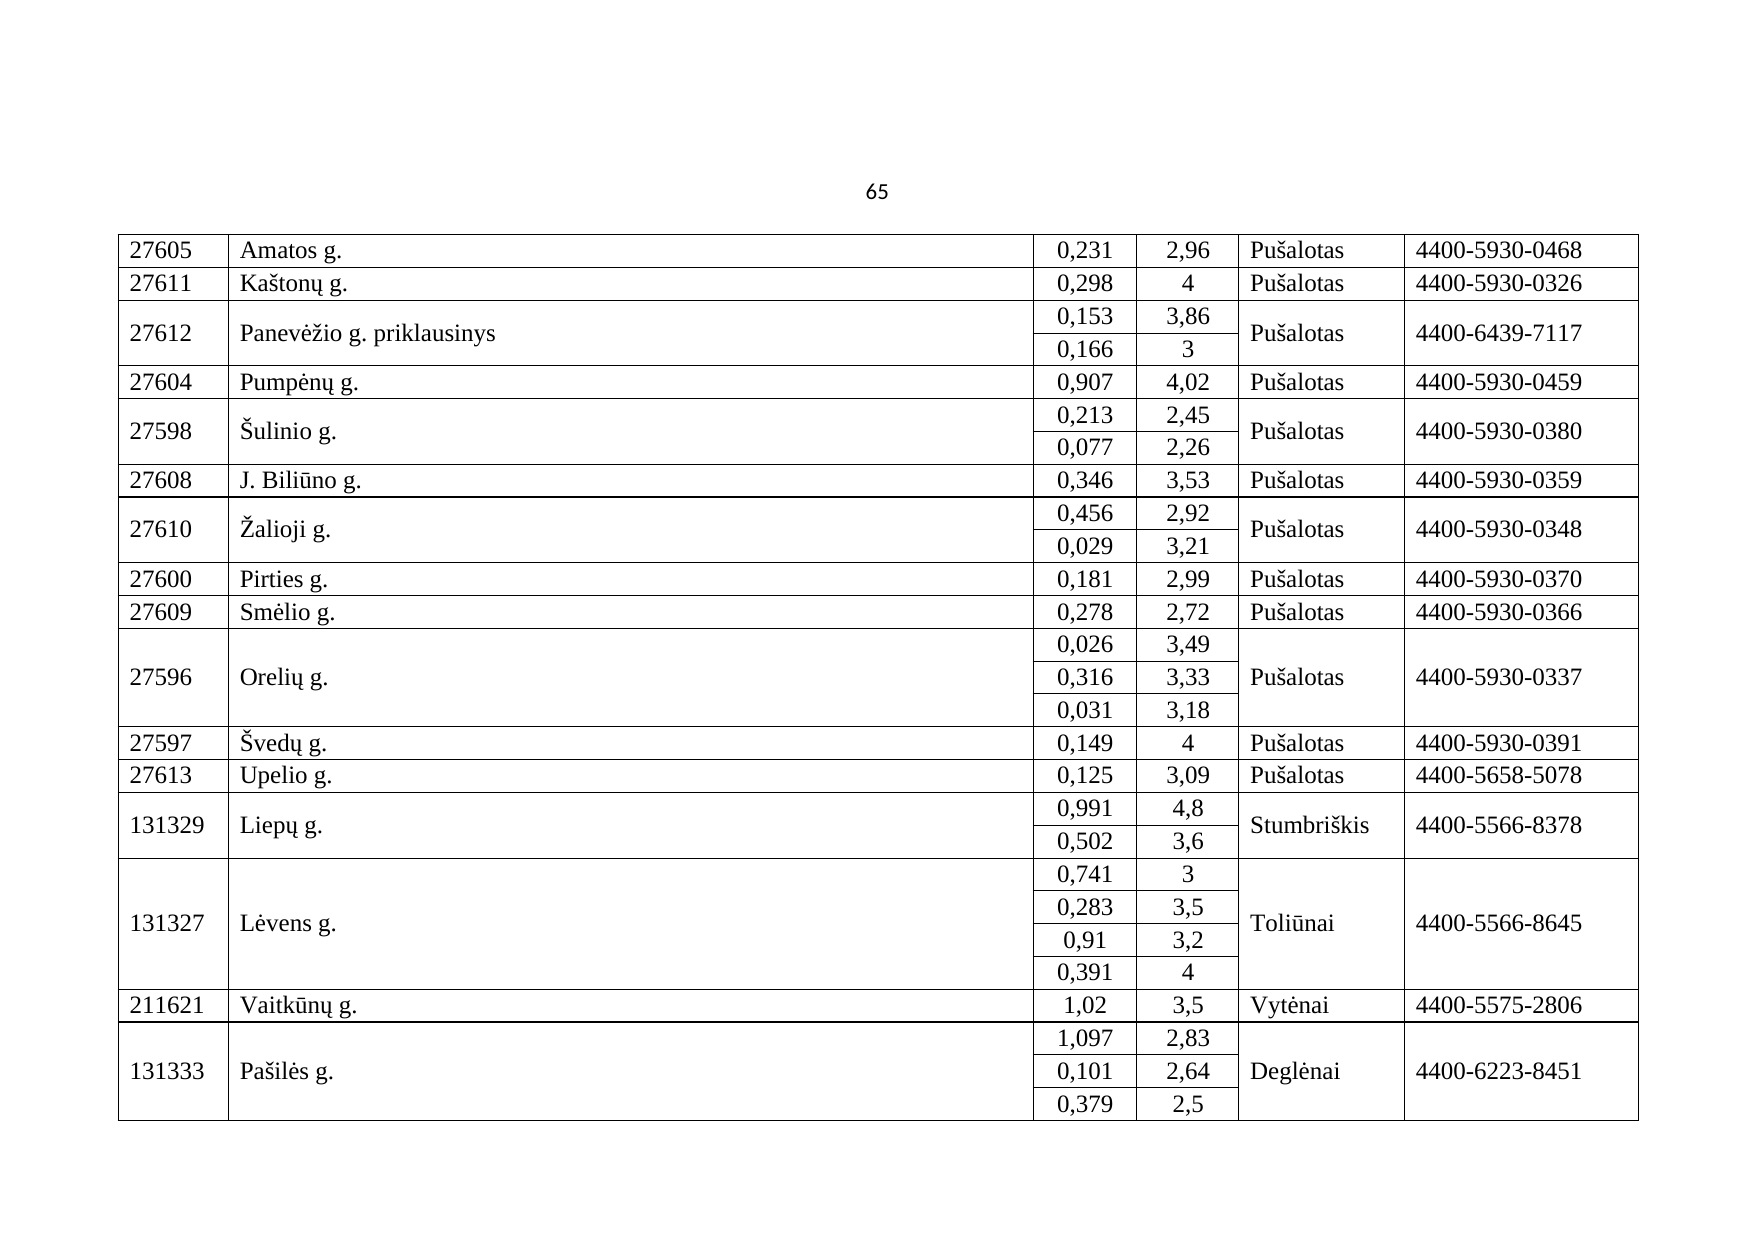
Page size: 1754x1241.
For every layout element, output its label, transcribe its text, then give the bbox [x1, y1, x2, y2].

table_cell 4400-5930-0359 [1405, 465, 1638, 496]
table_cell 27608 [119, 465, 228, 496]
table_cell 2,83 [1137, 1023, 1238, 1054]
table_cell Toliūnai [1239, 859, 1404, 989]
table_cell 4400-5575-2806 [1405, 990, 1638, 1021]
table_cell 0,029 [1034, 530, 1136, 562]
table_cell 0,153 [1034, 301, 1136, 332]
table_cell 3,18 [1137, 694, 1238, 726]
table_cell Smėlio g. [229, 596, 1033, 628]
table_cell 4400-6439-7117 [1405, 301, 1638, 365]
table_cell 0,991 [1034, 793, 1136, 824]
table_cell Pušalotas [1239, 399, 1404, 464]
table_cell 0,346 [1034, 465, 1136, 496]
table_cell 0,026 [1034, 629, 1136, 661]
table_cell Pušalotas [1239, 366, 1404, 398]
table_cell 2,64 [1137, 1055, 1238, 1087]
table_cell 2,92 [1137, 498, 1238, 529]
table_cell 0,91 [1034, 924, 1136, 956]
table_cell 4400-5930-0380 [1405, 399, 1638, 464]
table_cell Vaitkūnų g. [229, 990, 1033, 1021]
table_cell 27609 [119, 596, 228, 628]
table_cell 131327 [119, 859, 228, 989]
table_cell 0,741 [1034, 859, 1136, 890]
table_cell 3,5 [1137, 990, 1238, 1021]
table_cell 0,379 [1034, 1088, 1136, 1120]
table_cell 0,166 [1034, 334, 1136, 365]
table_cell 131333 [119, 1023, 228, 1120]
table_cell 3,09 [1137, 760, 1238, 792]
table_cell 4 [1137, 957, 1238, 989]
table_cell 0,502 [1034, 826, 1136, 857]
table_cell 2,96 [1137, 235, 1238, 267]
table_cell Švedų g. [229, 727, 1033, 759]
table_cell Pušalotas [1239, 629, 1404, 726]
table_cell Pušalotas [1239, 563, 1404, 595]
table_cell 27598 [119, 399, 228, 464]
table_cell J. Biliūno g. [229, 465, 1033, 496]
table_cell 27605 [119, 235, 228, 267]
table_cell 3,53 [1137, 465, 1238, 496]
table_cell 2,45 [1137, 399, 1238, 431]
table_cell Upelio g. [229, 760, 1033, 792]
table_cell 0,278 [1034, 596, 1136, 628]
table_cell 4400-5930-0370 [1405, 563, 1638, 595]
table_cell 0,125 [1034, 760, 1136, 792]
table_cell 0,231 [1034, 235, 1136, 267]
table_cell 4,8 [1137, 793, 1238, 824]
table_cell 4400-5658-5078 [1405, 760, 1638, 792]
table_cell 3,86 [1137, 301, 1238, 332]
table_cell Pušalotas [1239, 268, 1404, 299]
table_cell 27600 [119, 563, 228, 595]
table_cell 0,077 [1034, 432, 1136, 464]
table_cell 3 [1137, 859, 1238, 890]
table_cell 0,101 [1034, 1055, 1136, 1087]
table_cell 3 [1137, 334, 1238, 365]
table_cell 1,02 [1034, 990, 1136, 1021]
table_cell Pašilės g. [229, 1023, 1033, 1120]
table_cell 2,99 [1137, 563, 1238, 595]
table_cell Šulinio g. [229, 399, 1033, 464]
table_cell 0,181 [1034, 563, 1136, 595]
table_cell 211621 [119, 990, 228, 1021]
table_cell Vytėnai [1239, 990, 1404, 1021]
table_cell Pušalotas [1239, 760, 1404, 792]
table_cell 4 [1137, 268, 1238, 299]
table_cell 4 [1137, 727, 1238, 759]
table_cell Liepų g. [229, 793, 1033, 857]
table_cell Pušalotas [1239, 301, 1404, 365]
table_cell 4400-5930-0468 [1405, 235, 1638, 267]
table_cell 4400-5930-0366 [1405, 596, 1638, 628]
table_cell 27613 [119, 760, 228, 792]
table_cell 0,907 [1034, 366, 1136, 398]
table_cell 0,149 [1034, 727, 1136, 759]
table_cell Deglėnai [1239, 1023, 1404, 1120]
table_cell Pušalotas [1239, 727, 1404, 759]
table_cell Panevėžio g. priklausinys [229, 301, 1033, 365]
table_cell 4400-5930-0326 [1405, 268, 1638, 299]
table_cell 27596 [119, 629, 228, 726]
table_cell 4400-5930-0391 [1405, 727, 1638, 759]
table_cell 3,21 [1137, 530, 1238, 562]
table_cell 3,6 [1137, 826, 1238, 857]
table_cell Pušalotas [1239, 498, 1404, 562]
table_cell Lėvens g. [229, 859, 1033, 989]
table_cell 0,456 [1034, 498, 1136, 529]
table_cell 27597 [119, 727, 228, 759]
table_cell 3,2 [1137, 924, 1238, 956]
table_cell 27604 [119, 366, 228, 398]
table_cell Pumpėnų g. [229, 366, 1033, 398]
table_cell 131329 [119, 793, 228, 857]
table_cell 4400-5930-0459 [1405, 366, 1638, 398]
table_cell Kaštonų g. [229, 268, 1033, 299]
table_cell Pirties g. [229, 563, 1033, 595]
table_cell 3,5 [1137, 891, 1238, 923]
table_cell 4,02 [1137, 366, 1238, 398]
table_cell Pušalotas [1239, 235, 1404, 267]
table_cell 0,316 [1034, 662, 1136, 693]
table_cell 4400-5566-8378 [1405, 793, 1638, 857]
table_cell 4400-6223-8451 [1405, 1023, 1638, 1120]
table_cell 4400-5566-8645 [1405, 859, 1638, 989]
table_cell 0,391 [1034, 957, 1136, 989]
table_cell 27611 [119, 268, 228, 299]
table_cell 27612 [119, 301, 228, 365]
table_cell 0,213 [1034, 399, 1136, 431]
table_cell Pušalotas [1239, 596, 1404, 628]
table_cell 0,031 [1034, 694, 1136, 726]
table_cell Žalioji g. [229, 498, 1033, 562]
table_cell 1,097 [1034, 1023, 1136, 1054]
table_cell 2,5 [1137, 1088, 1238, 1120]
table_cell Pušalotas [1239, 465, 1404, 496]
table_cell Orelių g. [229, 629, 1033, 726]
table_cell 4400-5930-0337 [1405, 629, 1638, 726]
table_cell 0,283 [1034, 891, 1136, 923]
table_cell 27610 [119, 498, 228, 562]
table_cell 4400-5930-0348 [1405, 498, 1638, 562]
table_cell 3,49 [1137, 629, 1238, 661]
table_cell 3,33 [1137, 662, 1238, 693]
table_cell 2,72 [1137, 596, 1238, 628]
table_cell 0,298 [1034, 268, 1136, 299]
table_cell 2,26 [1137, 432, 1238, 464]
table_cell Amatos g. [229, 235, 1033, 267]
table_cell Stumbriškis [1239, 793, 1404, 857]
